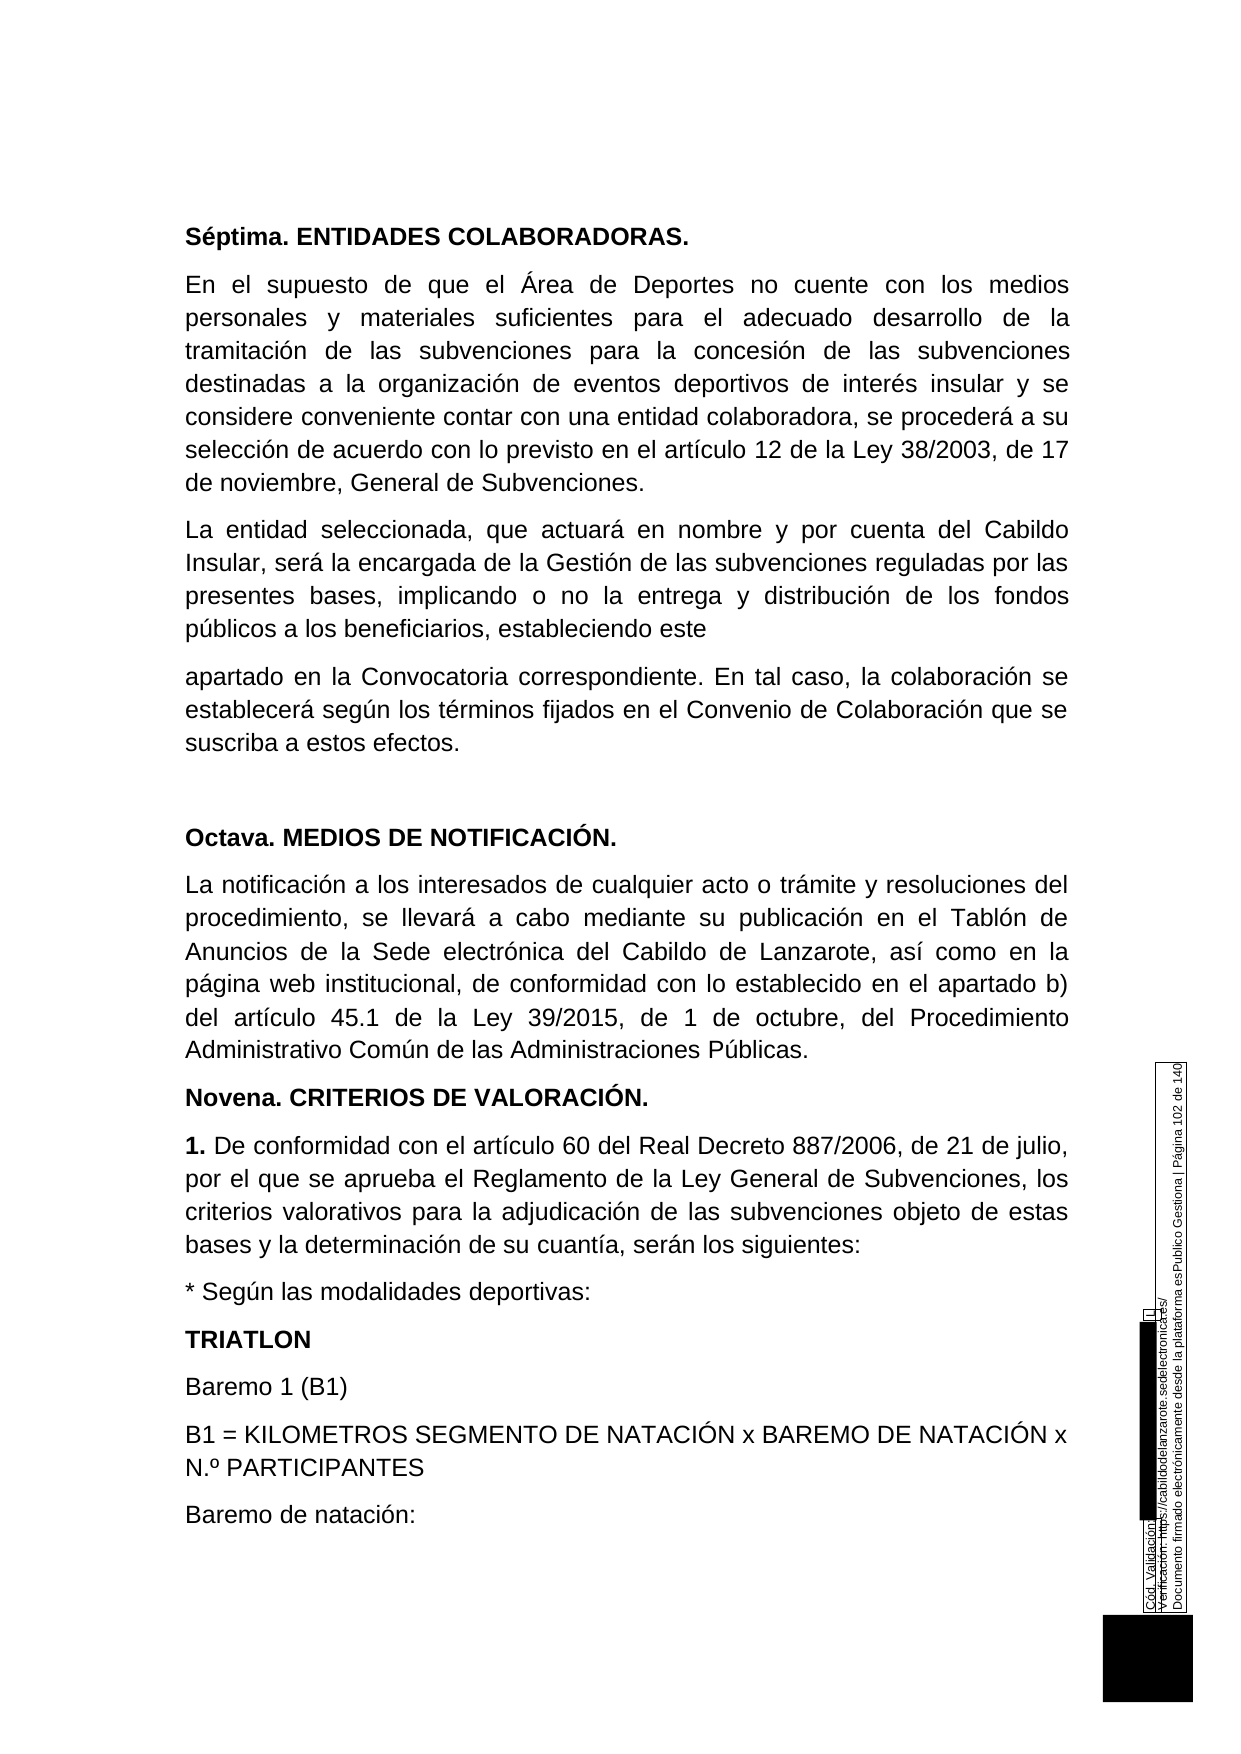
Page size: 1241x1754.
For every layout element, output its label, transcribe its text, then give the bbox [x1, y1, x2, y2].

text Documento firmado electrónicamente desde la plataforma esPublico Gestiona | Página 102 de 140 [1171, 1064, 1184, 1612]
subtitle Octava. MEDIOS DE NOTIFICACIÓN. [185, 823, 1088, 852]
text En el supuesto de que el Área de Deportes no cuente con los medios personales y materiales suficientes para el adecuado desarrollo de la tramitación de las subvenciones para la concesión de las subvenciones destinadas a la organización de eventos deportivos de interés insular y se considere conveniente contar con una entidad colaboradora, se procederá a su selección de acuerdo con lo previsto en el artículo 12 de la Ley 38/2003, de 17 de noviembre, General de Subvenciones. [185, 270, 1070, 497]
text Verificación: https://cabildodelanzarote.sedelectronica.es/ [1156, 1064, 1169, 1612]
text Baremo 1 (B1) [185, 1372, 1088, 1401]
subtitle TRIATLON [185, 1325, 1088, 1353]
text apartado en la Convocatoria correspondiente. En tal caso, la colaboración se establecerá según los términos fijados en el Convenio de Colaboración que se suscriba a estos efectos. [185, 662, 1070, 757]
text La notificación a los interesados de cualquier acto o trámite y resoluciones del procedimiento, se llevará a cabo mediante su publicación en el Tablón de Anuncios de la Sede electrónica del Cabildo de Lanzarote, así como en la página web institucional, de conformidad con lo establecido en el apartado b) del artículo 45.1 de la Ley 39/2015, de 1 de octubre, del Procedimiento Administrativo Común de las Administraciones Públicas. [185, 870, 1070, 1064]
text B1 = KILOMETROS SEGMENTO DE NATACIÓN x BAREMO DE NATACIÓN x N.º PARTICIPANTES [185, 1420, 1088, 1482]
text La entidad seleccionada, que actuará en nombre y por cuenta del Cabildo Insular, será la encargada de la Gestión de las subvenciones reguladas por las presentes bases, implicando o no la entrega y distribución de los fondos públicos a los beneficiarios, estableciendo este [185, 515, 1070, 643]
subtitle Séptima. ENTIDADES COLABORADORAS. [185, 222, 1088, 251]
text L [1144, 1311, 1155, 1320]
subtitle Novena. CRITERIOS DE VALORACIÓN. [185, 1083, 1088, 1112]
list Según las modalidades deportivas: [185, 1277, 1088, 1306]
text Baremo de natación: [185, 1500, 1088, 1529]
list De conformidad con el artículo 60 del Real Decreto 887/2006, de 21 de julio, por el que se aprueba el Reglamento de la Ley General de Subvenciones, los criterios valorativos para la adjudicación de las subvenciones objeto de estas bases y la determinación de su cuantía, serán los siguientes: [185, 1131, 1070, 1258]
text Cód. Validación: [1144, 1520, 1155, 1612]
